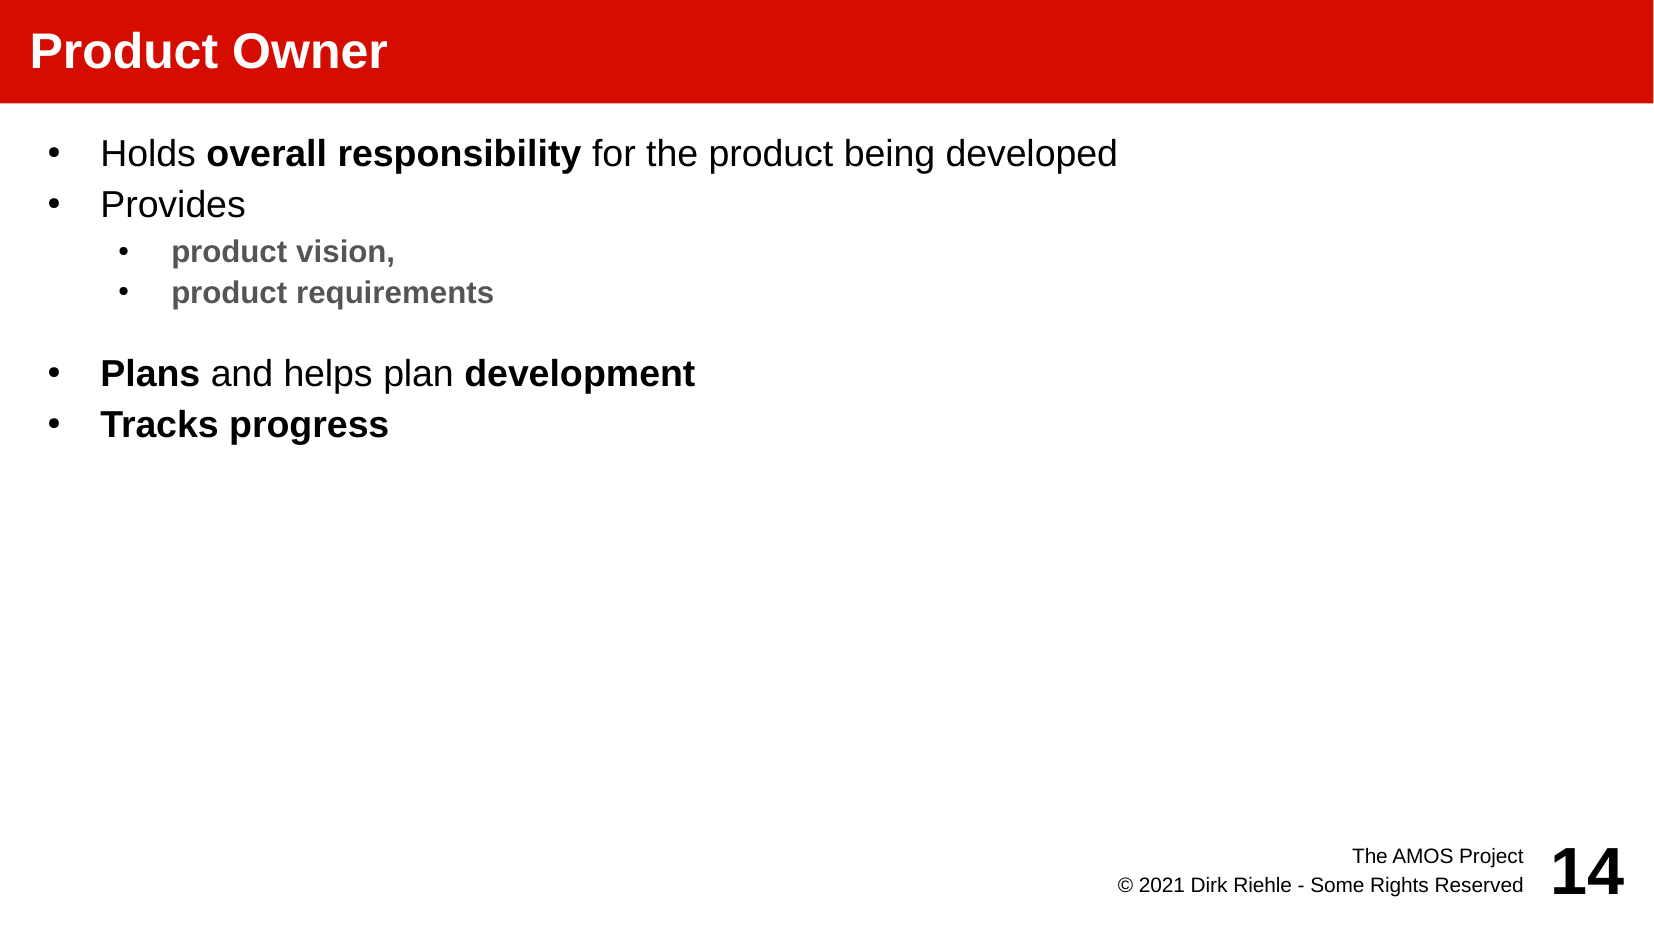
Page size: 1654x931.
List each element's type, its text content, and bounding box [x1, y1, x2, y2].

title Product Owner [0, 0, 1654, 104]
list Holds overall responsibility for the product being developed Provides product vision, product requirements Plans and helps plan development Tracks progress [29, 132, 1625, 813]
